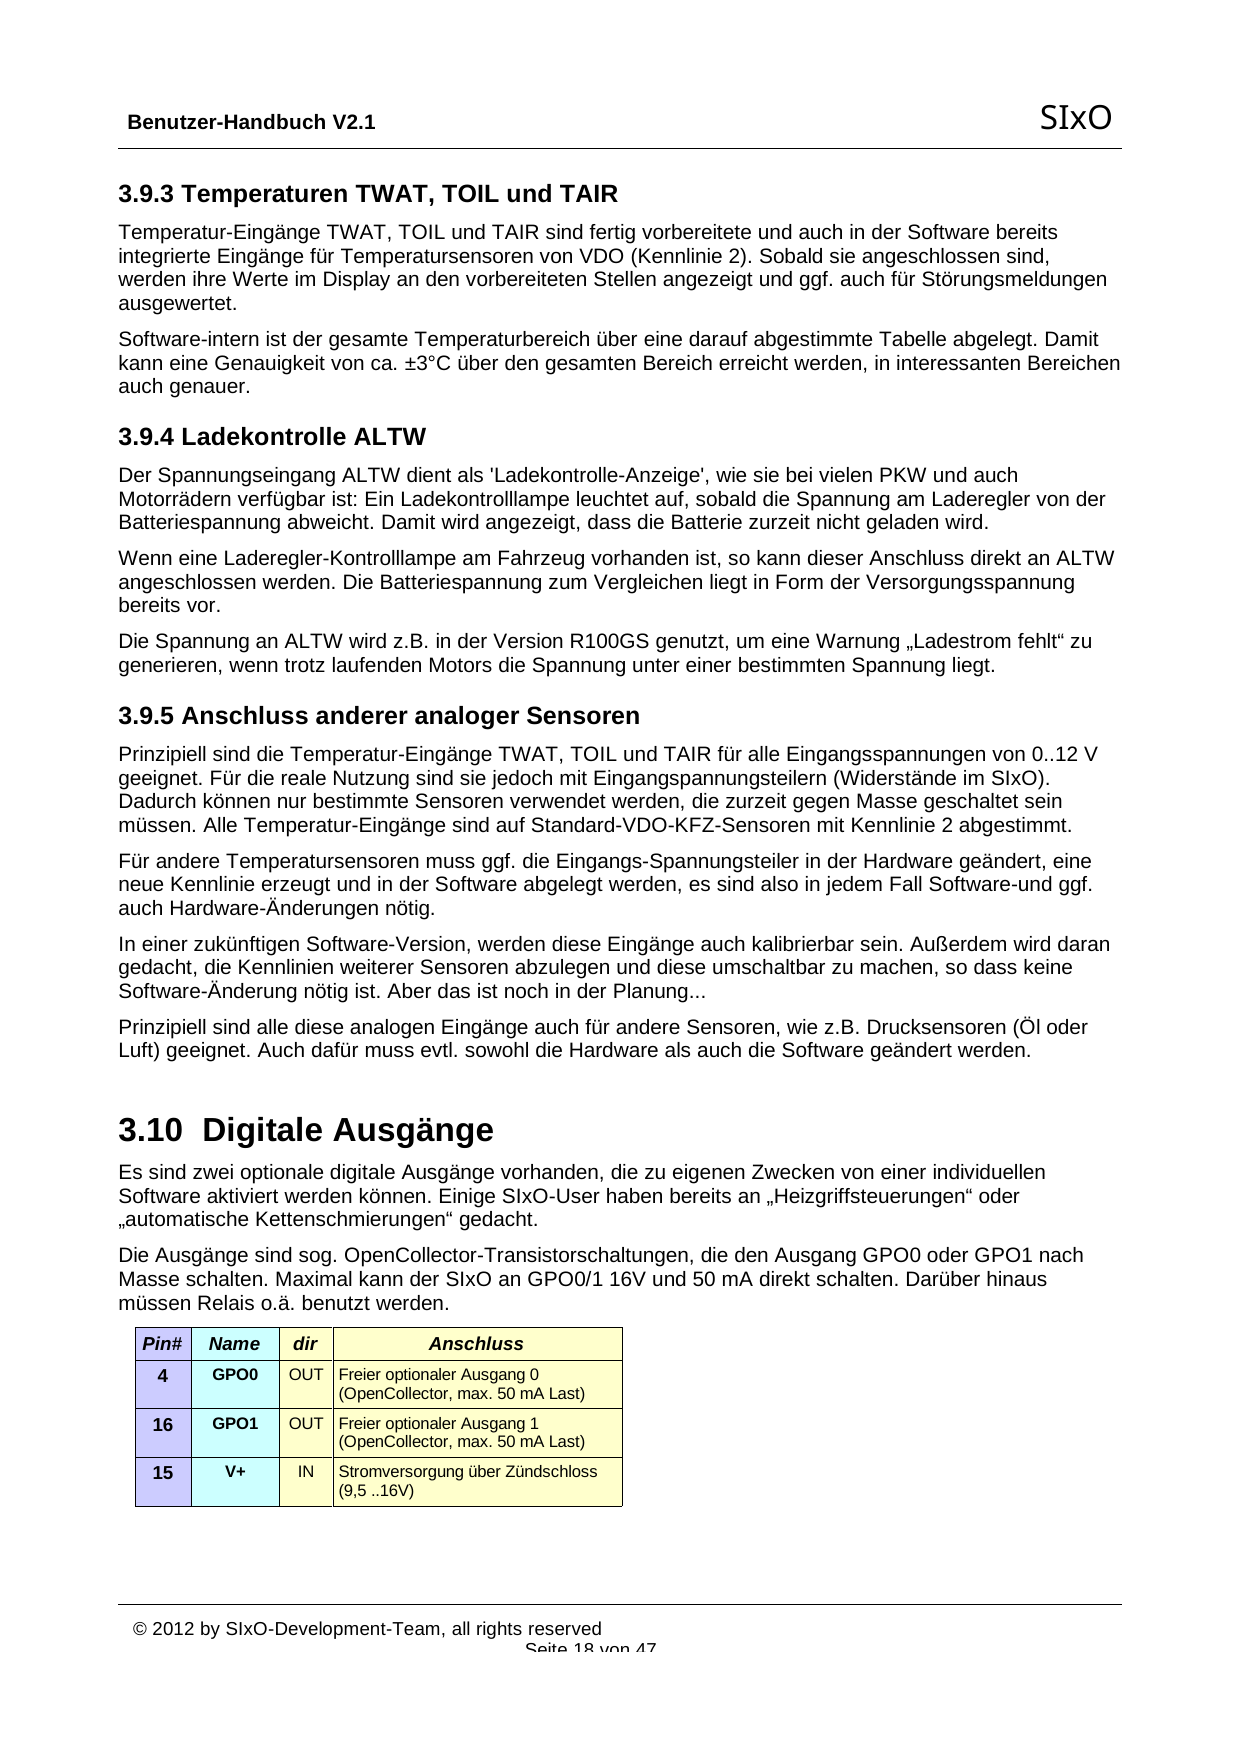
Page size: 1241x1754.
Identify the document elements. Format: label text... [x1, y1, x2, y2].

table_cell OUT [280, 1409, 332, 1457]
table_cell 4 [136, 1361, 191, 1408]
table_cell Freier optionaler Ausgang 1 (OpenCollector, max. 50 mA Last) [334, 1409, 622, 1457]
table_cell GPO1 [192, 1409, 279, 1457]
subtitle Temperaturen TWAT, TOIL und TAIR [118, 180, 1122, 208]
table_cell V+ [192, 1458, 279, 1506]
subtitle Ladekontrolle ALTW [118, 423, 1122, 451]
text Wenn eine Laderegler-Kontrolllampe am Fahrzeug vorhanden ist, so kann dieser Anschluss direkt an ALTW angeschlossen werden. Die Batteriespannung zum Vergleichen liegt in Form der Versorgungsspannung bereits vor. [118, 547, 1122, 617]
text Software-intern ist der gesamte Temperaturbereich über eine darauf abgestimmte Tabelle abgelegt. Damit kann eine Genauigkeit von ca. ±3°C über den gesamten Bereich erreicht werden, in interessanten Bereichen auch genauer. [118, 327, 1122, 398]
text In einer zukünftigen Software-Version, werden diese Eingänge auch kalibrierbar sein. Außerdem wird daran gedacht, die Kennlinien weiterer Sensoren abzulegen und diese umschaltbar zu machen, so dass keine Software-Änderung nötig ist. Aber das ist noch in der Planung... [118, 932, 1122, 1003]
table_cell OUT [280, 1361, 332, 1408]
text Prinzipiell sind die Temperatur-Eingänge TWAT, TOIL und TAIR für alle Eingangsspannungen von 0..12 V geeignet. Für die reale Nutzung sind sie jedoch mit Eingangspannungsteilern (Widerstände im SIxO). Dadurch können nur bestimmte Sensoren verwendet werden, die zurzeit gegen Masse geschaltet sein müssen. Alle Temperatur-Eingänge sind auf Standard-VDO-KFZ-Sensoren mit Kennlinie 2 abgestimmt. [118, 742, 1122, 837]
table_cell Freier optionaler Ausgang 0 (OpenCollector, max. 50 mA Last) [334, 1361, 622, 1408]
text Für andere Temperatursensoren muss ggf. die Eingangs-Spannungsteiler in der Hardware geändert, eine neue Kennlinie erzeugt und in der Software abgelegt werden, es sind also in jedem Fall Software-und ggf. auch Hardware-Änderungen nötig. [118, 849, 1122, 920]
table_cell 15 [136, 1458, 191, 1506]
table_header dir [280, 1328, 332, 1360]
text Die Ausgänge sind sog. OpenCollector-Transistorschaltungen, die den Ausgang GPO0 oder GPO1 nach Masse schalten. Maximal kann der SIxO an GPO0/1 16V und 50 mA direkt schalten. Darüber hinaus müssen Relais o.ä. benutzt werden. [118, 1244, 1122, 1314]
table_cell IN [280, 1458, 332, 1506]
subtitle Digitale Ausgänge [118, 1111, 1122, 1148]
text Temperatur-Eingänge TWAT, TOIL und TAIR sind fertig vorbereitete und auch in der Software bereits integrierte Eingänge für Temperatursensoren von VDO (Kennlinie 2). Sobald sie angeschlossen sind, werden ihre Werte im Display an den vorbereiteten Stellen angezeigt und ggf. auch für Störungsmeldungen ausgewertet. [118, 221, 1122, 315]
table_cell Stromversorgung über Zündschloss (9,5 ..16V) [334, 1458, 622, 1506]
text Prinzipiell sind alle diese analogen Eingänge auch für andere Sensoren, wie z.B. Drucksensoren (Öl oder Luft) geeignet. Auch dafür muss evtl. sowohl die Hardware als auch die Software geändert werden. [118, 1015, 1122, 1062]
text Es sind zwei optionale digitale Ausgänge vorhanden, die zu eigenen Zwecken von einer individuellen Software aktiviert werden können. Einige SIxO-User haben bereits an „Heizgriffsteuerungen“ oder „automatische Kettenschmierungen“ gedacht. [118, 1161, 1122, 1231]
table_cell 16 [136, 1409, 191, 1457]
subtitle Anschluss anderer analoger Sensoren [118, 702, 1122, 730]
table_header Anschluss [334, 1328, 622, 1360]
text Die Spannung an ALTW wird z.B. in der Version R100GS genutzt, um eine Warnung „Ladestrom fehlt“ zu generieren, wenn trotz laufenden Motors die Spannung unter einer bestimmten Spannung liegt. [118, 630, 1122, 677]
table_header Pin# [136, 1328, 191, 1360]
table_header Name [192, 1328, 279, 1360]
table_cell GPO0 [192, 1361, 279, 1408]
text Der Spannungseingang ALTW dient als 'Ladekontrolle-Anzeige', wie sie bei vielen PKW und auch Motorrädern verfügbar ist: Ein Ladekontrolllampe leuchtet auf, sobald die Spannung am Laderegler von der Batteriespannung abweicht. Damit wird angezeigt, dass die Batterie zurzeit nicht geladen wird. [118, 464, 1122, 534]
